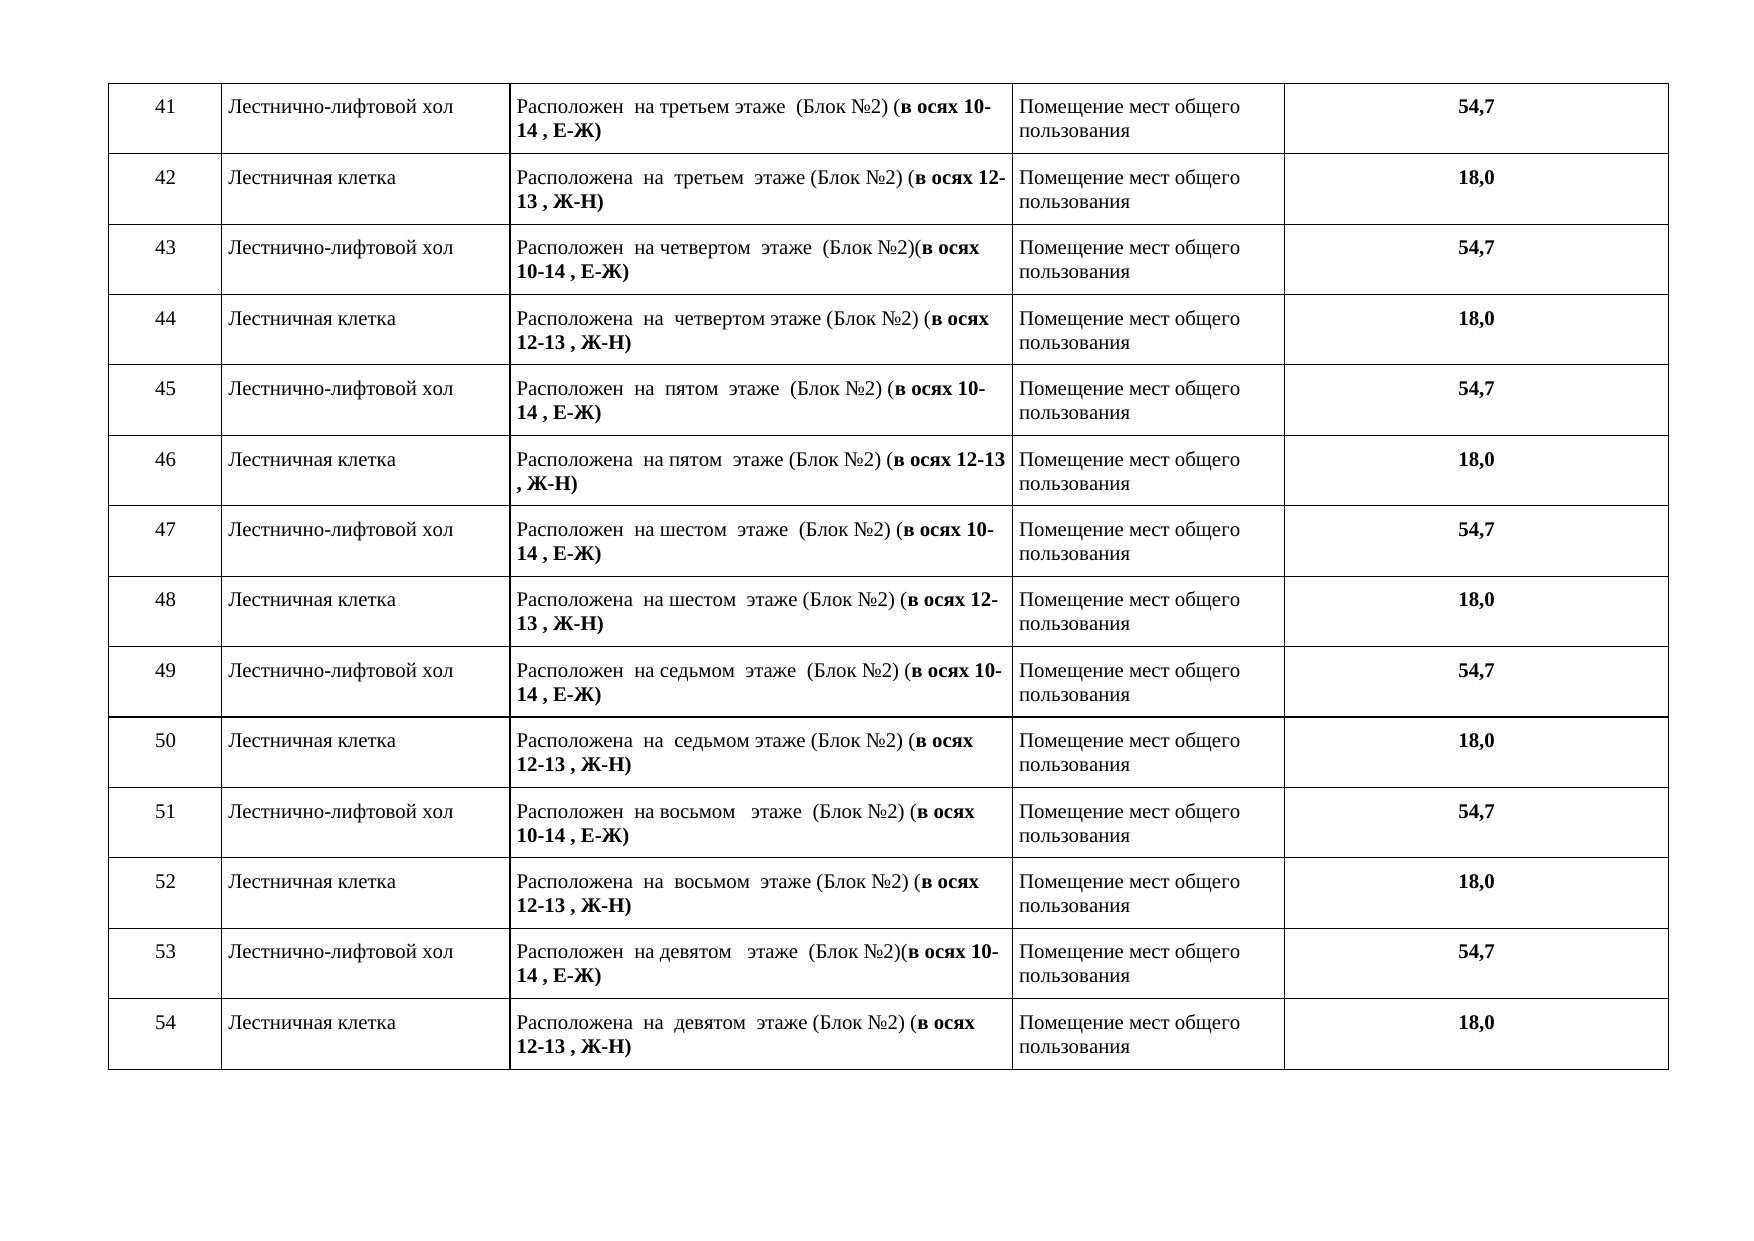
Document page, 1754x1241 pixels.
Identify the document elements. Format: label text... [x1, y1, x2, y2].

table_cell 18,0 [1285, 858, 1668, 928]
table_cell Расположена на третьем этаже (Блок №2) (в осях 12-13 , Ж-Н) [511, 154, 1012, 223]
table_cell Расположена на восьмом этаже (Блок №2) (в осях 12-13 , Ж-Н) [511, 858, 1012, 928]
table_cell Расположена на четвертом этаже (Блок №2) (в осях 12-13 , Ж-Н) [511, 295, 1012, 364]
table_cell Помещение мест общего пользования [1013, 84, 1284, 153]
table_cell 54,7 [1285, 225, 1668, 294]
table_cell 53 [109, 929, 221, 998]
table_cell 45 [109, 365, 221, 435]
table_cell Помещение мест общего пользования [1013, 225, 1284, 294]
table_cell Помещение мест общего пользования [1013, 365, 1284, 435]
table_cell Лестничная клетка [222, 718, 509, 787]
table_cell 47 [109, 506, 221, 576]
table_cell Лестнично-лифтовой хол [222, 365, 509, 435]
table_cell 44 [109, 295, 221, 364]
table_cell Лестничная клетка [222, 436, 509, 505]
table_cell 50 [109, 718, 221, 787]
table_cell 18,0 [1285, 999, 1668, 1068]
table_cell Лестничная клетка [222, 999, 509, 1068]
table_cell 18,0 [1285, 295, 1668, 364]
table_cell Лестничная клетка [222, 295, 509, 364]
table_cell Лестнично-лифтовой хол [222, 929, 509, 998]
table_cell Расположен на седьмом этаже (Блок №2) (в осях 10-14 , Е-Ж) [511, 647, 1012, 716]
table_cell 54,7 [1285, 506, 1668, 576]
table_cell Расположена на пятом этаже (Блок №2) (в осях 12-13 , Ж-Н) [511, 436, 1012, 505]
table_cell Лестничная клетка [222, 858, 509, 928]
table_cell Лестнично-лифтовой хол [222, 84, 509, 153]
table_cell Расположен на третьем этаже (Блок №2) (в осях 10-14 , Е-Ж) [511, 84, 1012, 153]
table_cell 49 [109, 647, 221, 716]
table_cell 43 [109, 225, 221, 294]
table_cell Лестнично-лифтовой хол [222, 225, 509, 294]
table_cell Расположен на восьмом этаже (Блок №2) (в осях 10-14 , Е-Ж) [511, 788, 1012, 857]
table_cell Помещение мест общего пользования [1013, 647, 1284, 716]
table_cell Расположена на шестом этаже (Блок №2) (в осях 12-13 , Ж-Н) [511, 577, 1012, 646]
table_cell 18,0 [1285, 577, 1668, 646]
table_cell 54,7 [1285, 647, 1668, 716]
table_cell Расположен на четвертом этаже (Блок №2)(в осях 10-14 , Е-Ж) [511, 225, 1012, 294]
table_cell Помещение мест общего пользования [1013, 506, 1284, 576]
table_cell 54 [109, 999, 221, 1068]
table_cell 46 [109, 436, 221, 505]
table_cell 54,7 [1285, 84, 1668, 153]
table_cell 54,7 [1285, 365, 1668, 435]
table_cell 18,0 [1285, 154, 1668, 223]
table_cell Помещение мест общего пользования [1013, 295, 1284, 364]
table_cell 51 [109, 788, 221, 857]
table_cell 42 [109, 154, 221, 223]
table_cell Расположен на шестом этаже (Блок №2) (в осях 10-14 , Е-Ж) [511, 506, 1012, 576]
table_cell Лестнично-лифтовой хол [222, 788, 509, 857]
table_cell Помещение мест общего пользования [1013, 929, 1284, 998]
table_cell Помещение мест общего пользования [1013, 154, 1284, 223]
table_cell Помещение мест общего пользования [1013, 858, 1284, 928]
table_cell Лестничная клетка [222, 577, 509, 646]
table_cell Лестнично-лифтовой хол [222, 506, 509, 576]
table_cell 41 [109, 84, 221, 153]
table_cell 52 [109, 858, 221, 928]
table_cell 48 [109, 577, 221, 646]
table_cell Помещение мест общего пользования [1013, 718, 1284, 787]
table_cell Помещение мест общего пользования [1013, 999, 1284, 1068]
table_cell Лестнично-лифтовой хол [222, 647, 509, 716]
table_cell Помещение мест общего пользования [1013, 436, 1284, 505]
table_cell 54,7 [1285, 788, 1668, 857]
table_cell 18,0 [1285, 436, 1668, 505]
table_cell Помещение мест общего пользования [1013, 577, 1284, 646]
table_cell Помещение мест общего пользования [1013, 788, 1284, 857]
table_cell Расположен на пятом этаже (Блок №2) (в осях 10-14 , Е-Ж) [511, 365, 1012, 435]
table_cell Лестничная клетка [222, 154, 509, 223]
table_cell 54,7 [1285, 929, 1668, 998]
table_cell Расположен на девятом этаже (Блок №2)(в осях 10-14 , Е-Ж) [511, 929, 1012, 998]
table_cell Расположена на седьмом этаже (Блок №2) (в осях 12-13 , Ж-Н) [511, 718, 1012, 787]
table_cell 18,0 [1285, 718, 1668, 787]
table_cell Расположена на девятом этаже (Блок №2) (в осях 12-13 , Ж-Н) [511, 999, 1012, 1068]
